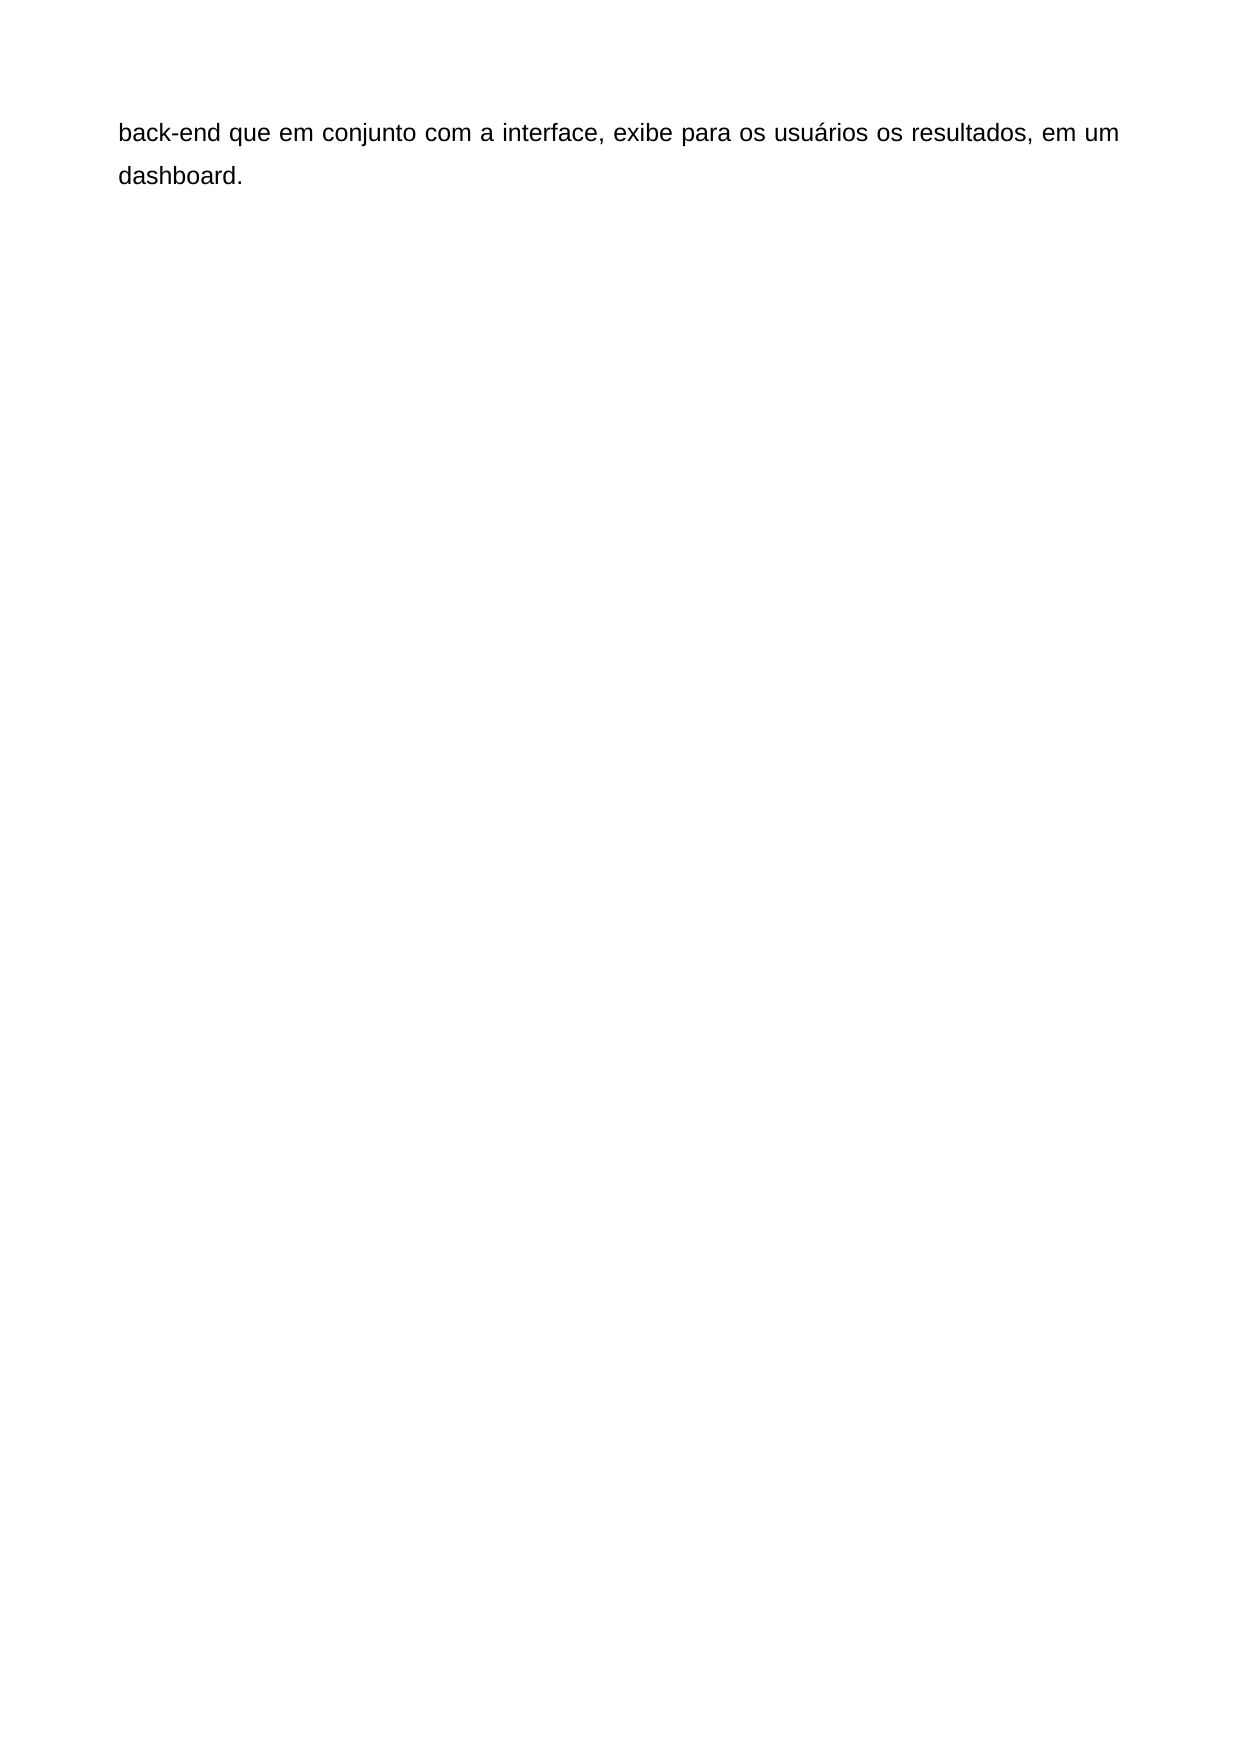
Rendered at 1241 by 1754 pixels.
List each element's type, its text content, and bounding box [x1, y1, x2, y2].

text back-end que em conjunto com a interface, exibe para os usuários os resultados, em um dashboard. [118, 118, 1122, 190]
